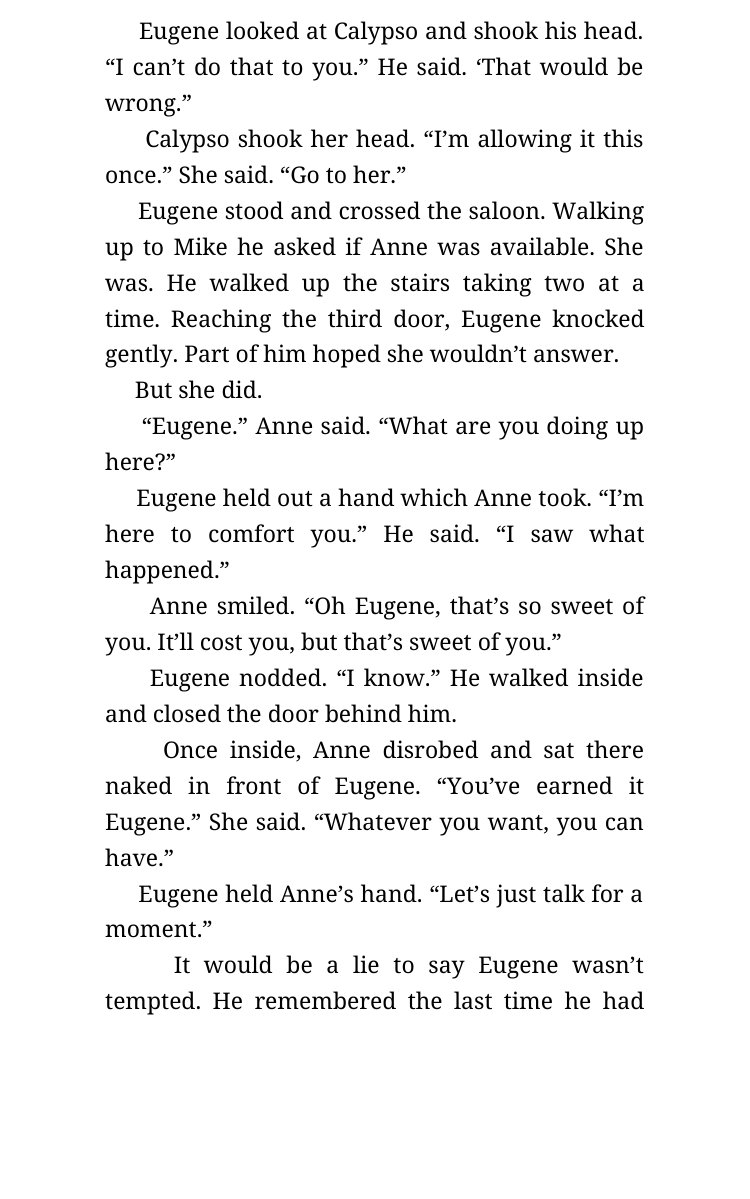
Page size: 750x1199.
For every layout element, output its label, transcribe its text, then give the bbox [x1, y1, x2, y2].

text Calypso shook her head. “I’m allowing it this once.” She said. “Go to her.” [105, 123, 645, 190]
text Eugene held Anne’s hand. “Let’s just talk for a moment.” [105, 877, 645, 945]
text But she did. [105, 374, 645, 406]
text Eugene looked at Calypso and shook his head. “I can’t do that to you.” He said. ‘That would be wrong.” [105, 15, 645, 118]
text It would be a lie to say Eugene wasn’t tempted. He remembered the last time he had [105, 949, 645, 1017]
text Eugene held out a hand which Anne took. “I’m here to comfort you.” He said. “I saw what happened.” [105, 482, 645, 585]
text “Eugene.” Anne said. “What are you doing up here?” [105, 410, 645, 477]
text Anne smiled. “Oh Eugene, that’s so sweet of you. It’ll cost you, but that’s sweet of you.” [105, 590, 645, 657]
text Once inside, Anne disrobed and sat there naked in front of Eugene. “You’ve earned it Eugene.” She said. “Whatever you want, you can have.” [105, 734, 645, 873]
text Eugene nodded. “I know.” He walked inside and closed the door behind him. [105, 662, 645, 729]
text Eugene stood and crossed the saloon. Walking up to Mike he asked if Anne was available. She was. He walked up the stairs taking two at a time. Reaching the third door, Eugene knocked gently. Part of him hoped she wouldn’t answer. [105, 195, 645, 370]
